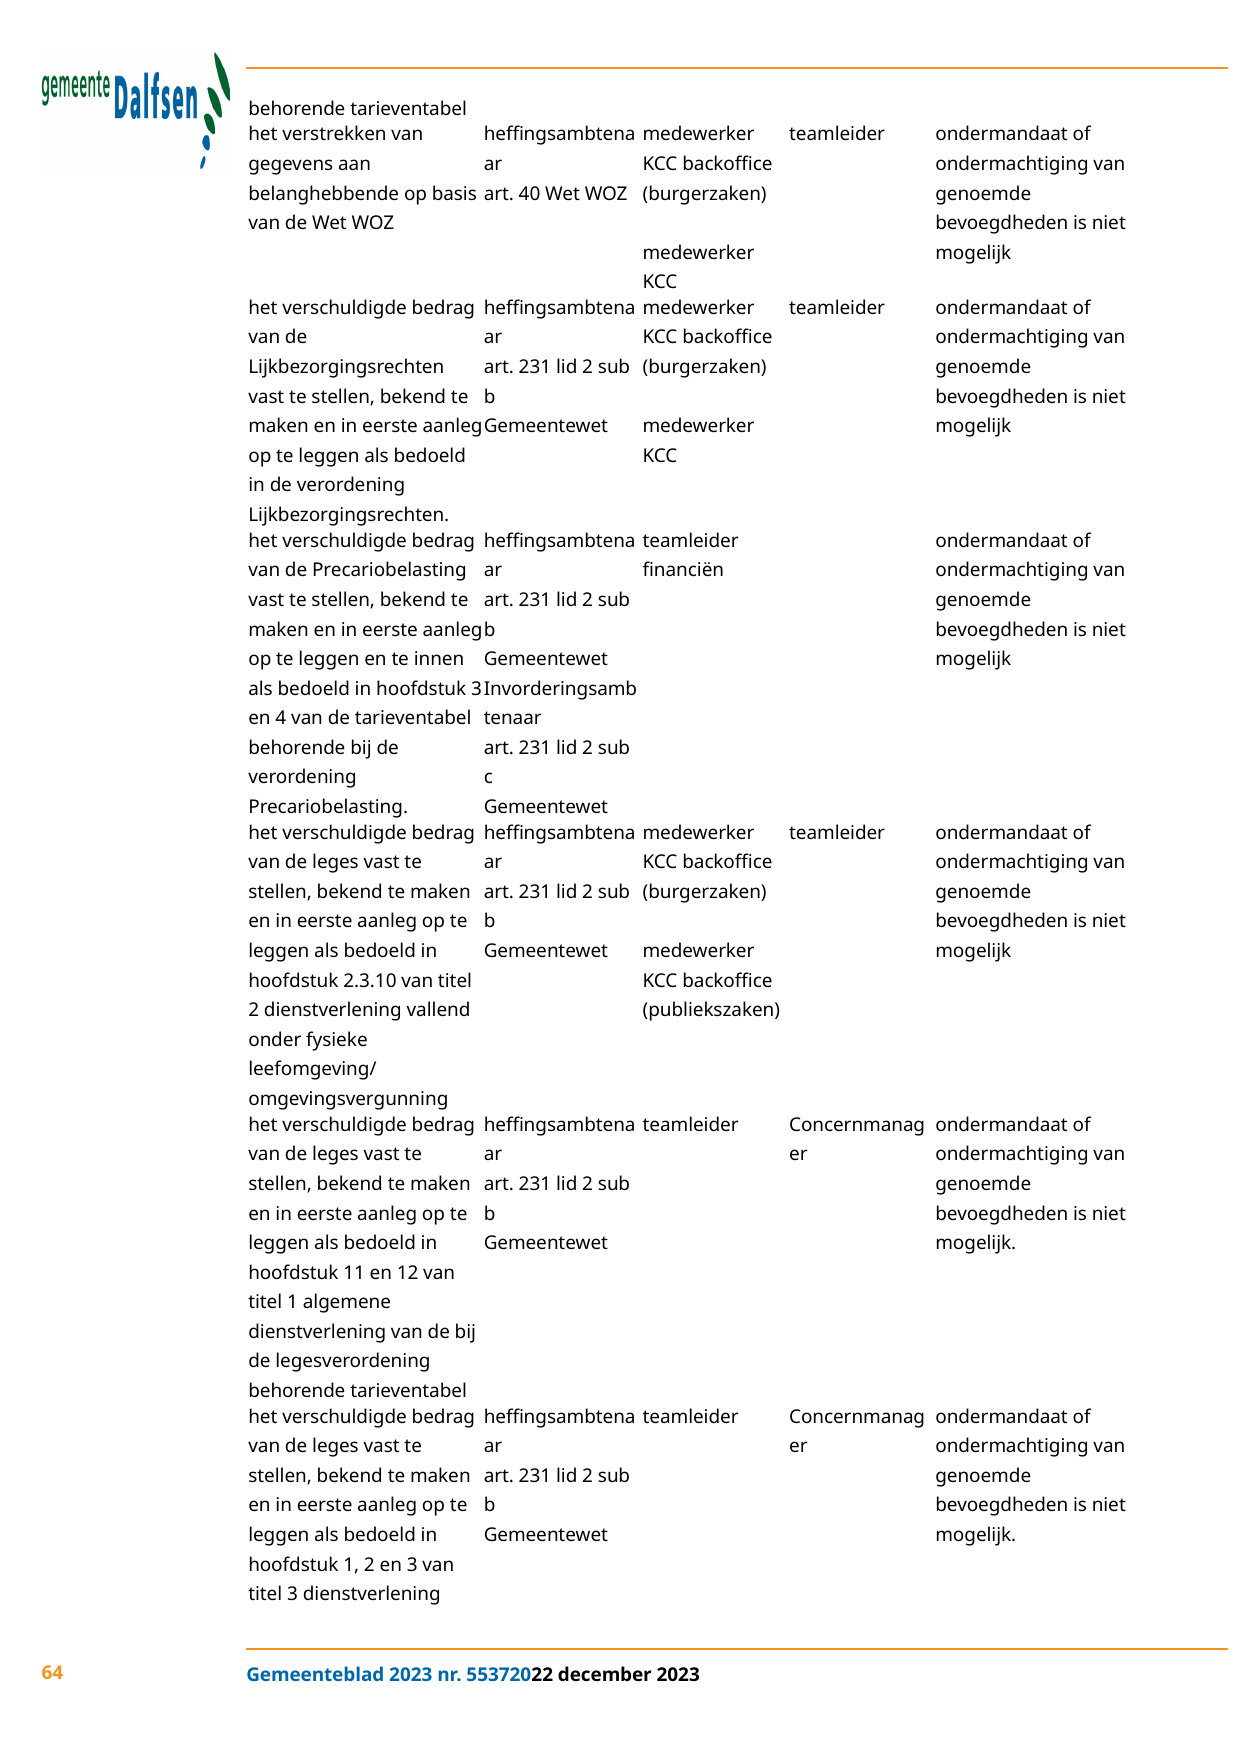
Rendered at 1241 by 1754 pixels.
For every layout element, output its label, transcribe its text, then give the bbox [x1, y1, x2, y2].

table_cell heffingsambtenaar art. 231 lid 2 sub b Gemeentewet Invorderingsambtenaar art. 231 lid 2 sub c Gemeentewet [484, 527, 642, 819]
table_cell teamleider [643, 1403, 789, 1606]
table_cell het verschuldigde bedrag van de Precariobelasting vast te stellen, bekend te maken en in eerste aanleg op te leggen en te innen als bedoeld in hoofdstuk 3 en 4 van de tarieventabel behorende bij de verordening Precariobelasting. [248, 527, 483, 819]
table_cell [484, 95, 642, 121]
table_cell ondermandaat of ondermachtiging van genoemde bevoegdheden is niet mogelijk [935, 294, 1152, 527]
table_cell ondermandaat of ondermachtiging van genoemde bevoegdheden is niet mogelijk [935, 527, 1152, 819]
table_cell heffingsambtenaar art. 40 Wet WOZ [484, 121, 642, 294]
table_cell heffingsambtenaar art. 231 lid 2 sub b Gemeentewet [484, 1111, 642, 1403]
table_cell ondermandaat of ondermachtiging van genoemde bevoegdheden is niet mogelijk. [935, 1111, 1152, 1403]
table_cell ondermandaat of ondermachtiging van genoemde bevoegdheden is niet mogelijk [935, 819, 1152, 1111]
table_cell [643, 95, 789, 121]
table_cell [789, 95, 935, 121]
table_cell ondermandaat of ondermachtiging van genoemde bevoegdheden is niet mogelijk. [935, 1403, 1152, 1606]
table_cell het verschuldigde bedrag van de leges vast te stellen, bekend te maken en in eerste aanleg op te leggen als bedoeld in hoofdstuk 11 en 12 van titel 1 algemene dienstverlening van de bij de legesverordening behorende tarieventabel [248, 1111, 483, 1403]
table_cell het verschuldigde bedrag van de leges vast te stellen, bekend te maken en in eerste aanleg op te leggen als bedoeld in hoofdstuk 2.3.10 van titel 2 dienstverlening vallend onder fysieke leefomgeving/ omgevingsvergunning [248, 819, 483, 1111]
table_cell [935, 95, 1152, 121]
table_cell medewerker KCC backoffice (burgerzaken) medewerker KCC backoffice (publiekszaken) [643, 819, 789, 1111]
table_cell teamleider [789, 121, 935, 294]
table_cell heffingsambtenaar art. 231 lid 2 sub b Gemeentewet [484, 1403, 642, 1606]
table_cell teamleider [643, 1111, 789, 1403]
table_cell Concernmanager [789, 1403, 935, 1606]
table_cell teamleider [789, 819, 935, 1111]
table_cell medewerker KCC backoffice (burgerzaken) medewerker KCC [643, 121, 789, 294]
table_cell ondermandaat of ondermachtiging van genoemde bevoegdheden is niet mogelijk [935, 121, 1152, 294]
table_cell behorende tarieventabel [248, 95, 483, 121]
picture [41, 47, 231, 172]
table_cell [789, 527, 935, 819]
table_cell het verschuldigde bedrag van de Lijkbezorgingsrechten vast te stellen, bekend te maken en in eerste aanleg op te leggen als bedoeld in de verordening Lijkbezorgingsrechten. [248, 294, 483, 527]
table_cell heffingsambtenaar art. 231 lid 2 sub b Gemeentewet [484, 294, 642, 527]
table_cell Concernmanager [789, 1111, 935, 1403]
table_cell medewerker KCC backoffice (burgerzaken) medewerker KCC [643, 294, 789, 527]
table_cell teamleider [789, 294, 935, 527]
table_cell het verschuldigde bedrag van de leges vast te stellen, bekend te maken en in eerste aanleg op te leggen als bedoeld in hoofdstuk 1, 2 en 3 van titel 3 dienstverlening [248, 1403, 483, 1606]
table_cell het verstrekken van gegevens aan belanghebbende op basis van de Wet WOZ [248, 121, 483, 294]
table_cell heffingsambtenaar art. 231 lid 2 sub b Gemeentewet [484, 819, 642, 1111]
table_cell teamleider financiën [643, 527, 789, 819]
